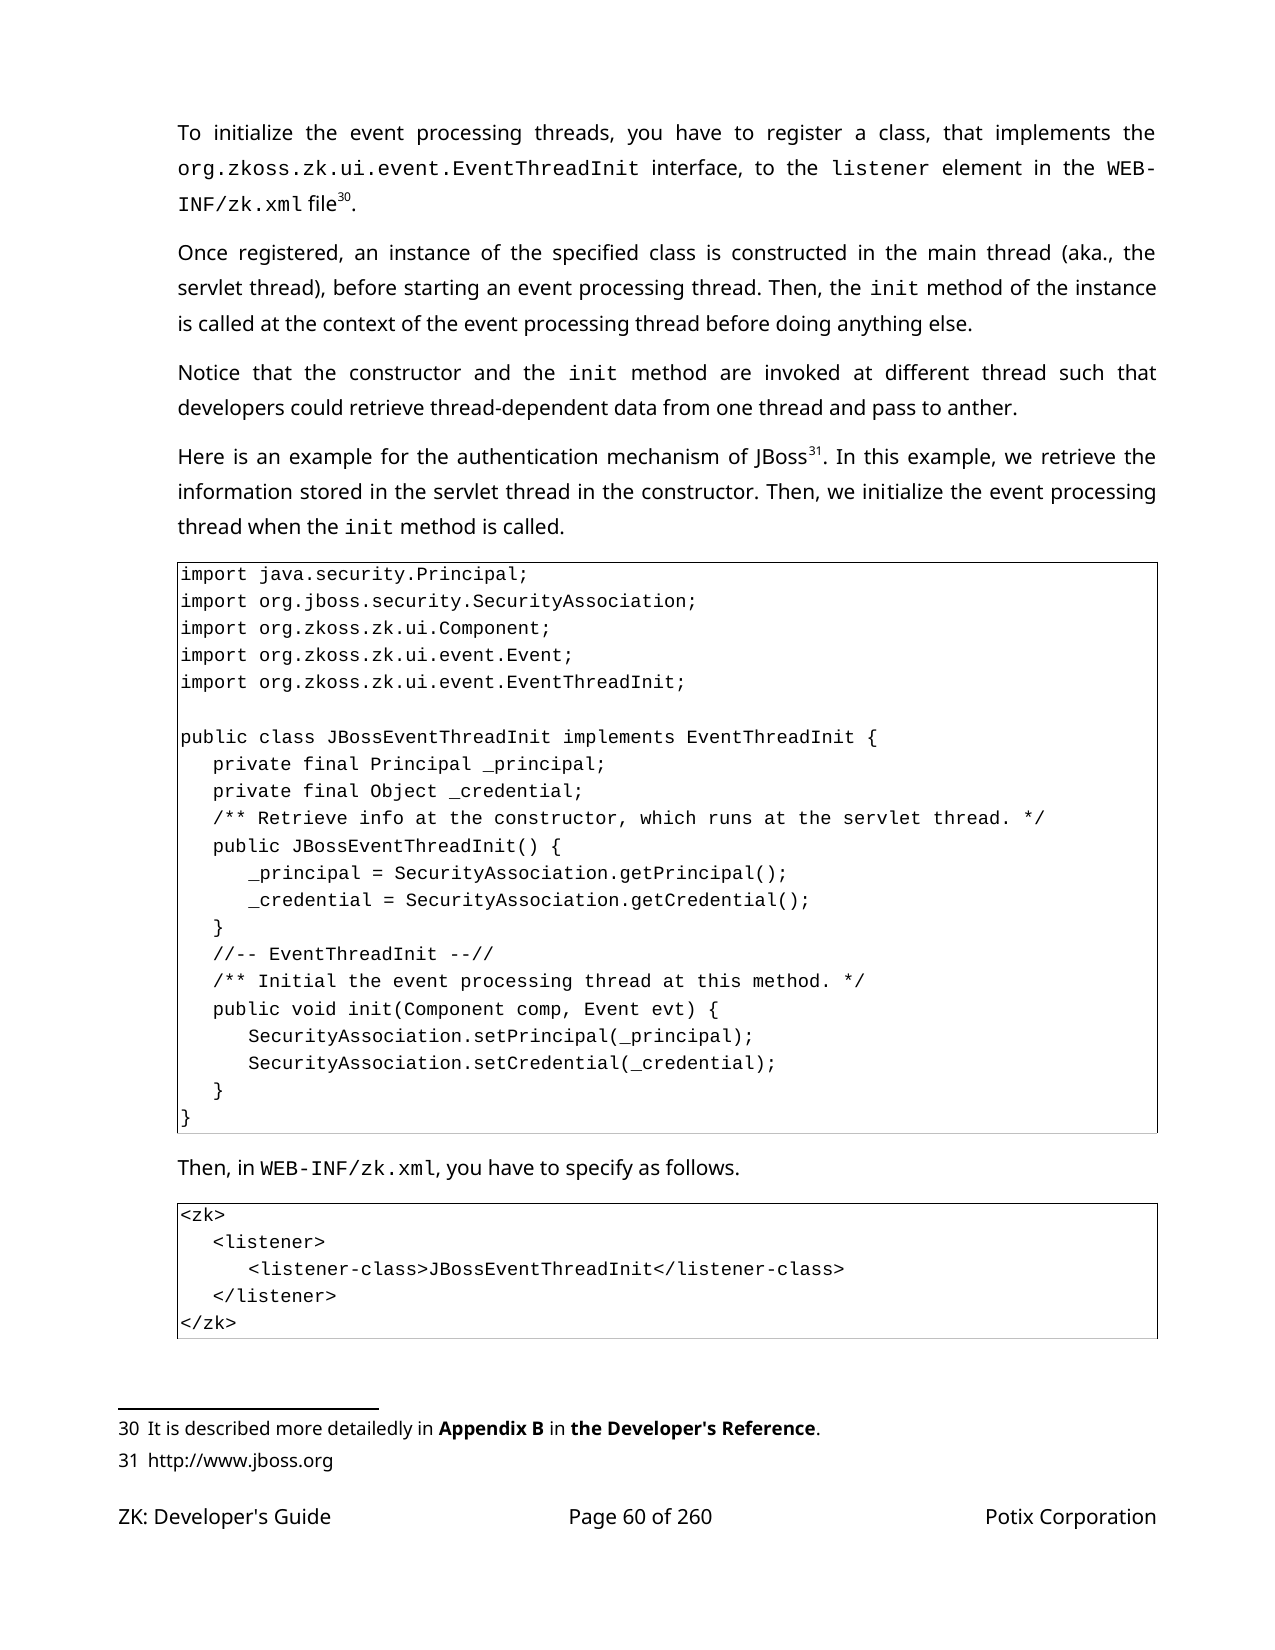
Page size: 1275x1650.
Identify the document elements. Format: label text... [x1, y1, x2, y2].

text _principal = SecurityAssociation.getPrincipal(); [178, 861, 1157, 885]
text It is described more detailedly in Appendix B in the Developer's Reference. [118, 1416, 1157, 1441]
text Notice that the constructor and the init method are invoked at different thread such that developers could retrieve thread-dependent data from one thread and pass to anther. [177, 358, 1157, 421]
text To initialize the event processing threads, you have to register a class, that implements the org.zkoss.zk.ui.event.EventThreadInit interface, to the listener element in the WEB-INF/zk.xml file. [177, 118, 1157, 217]
text import org.jboss.security.SecurityAssociation; [178, 589, 1157, 613]
text _credential = SecurityAssociation.getCredential(); [178, 888, 1157, 912]
text SecurityAssociation.setCredential(_credential); [178, 1051, 1157, 1075]
text public JBossEventThreadInit() { [178, 833, 1157, 858]
text public void init(Component comp, Event evt) { [178, 997, 1157, 1021]
text import org.zkoss.zk.ui.event.Event; [178, 643, 1157, 667]
text private final Principal _principal; [178, 752, 1157, 776]
text } [178, 1105, 1157, 1133]
text } [178, 915, 1157, 939]
text <listener-class>JBossEventThreadInit</listener-class> [178, 1257, 1157, 1281]
text </listener> [178, 1284, 1157, 1308]
text import org.zkoss.zk.ui.Component; [178, 616, 1157, 640]
text Then, in WEB-INF/zk.xml, you have to specify as follows. [177, 1153, 1157, 1182]
text <listener> [178, 1229, 1157, 1254]
text import org.zkoss.zk.ui.event.EventThreadInit; [178, 670, 1157, 694]
text public class JBossEventThreadInit implements EventThreadInit { [178, 725, 1157, 749]
text //-- EventThreadInit --// [178, 942, 1157, 966]
text Here is an example for the authentication mechanism of JBoss. In this example, we retrieve the information stored in the servlet thread in the constructor. Then, we initialize the event processing thread when the init method is called. [177, 442, 1157, 541]
text import java.security.Principal; [178, 563, 1157, 586]
text </zk> [178, 1311, 1157, 1338]
text Once registered, an instance of the specified class is constructed in the main thread (aka., the servlet thread), before starting an event processing thread. Then, the init method of the instance is called at the context of the event processing thread before doing anything else. [177, 238, 1157, 337]
text private final Object _credential; [178, 779, 1157, 803]
text /** Initial the event processing thread at this method. */ [178, 969, 1157, 994]
text /** Retrieve info at the constructor, which runs at the servlet thread. */ [178, 806, 1157, 831]
text } [178, 1078, 1157, 1102]
text <zk> [178, 1204, 1157, 1227]
text http://www.jboss.org [118, 1447, 1157, 1473]
text SecurityAssociation.setPrincipal(_principal); [178, 1024, 1157, 1048]
